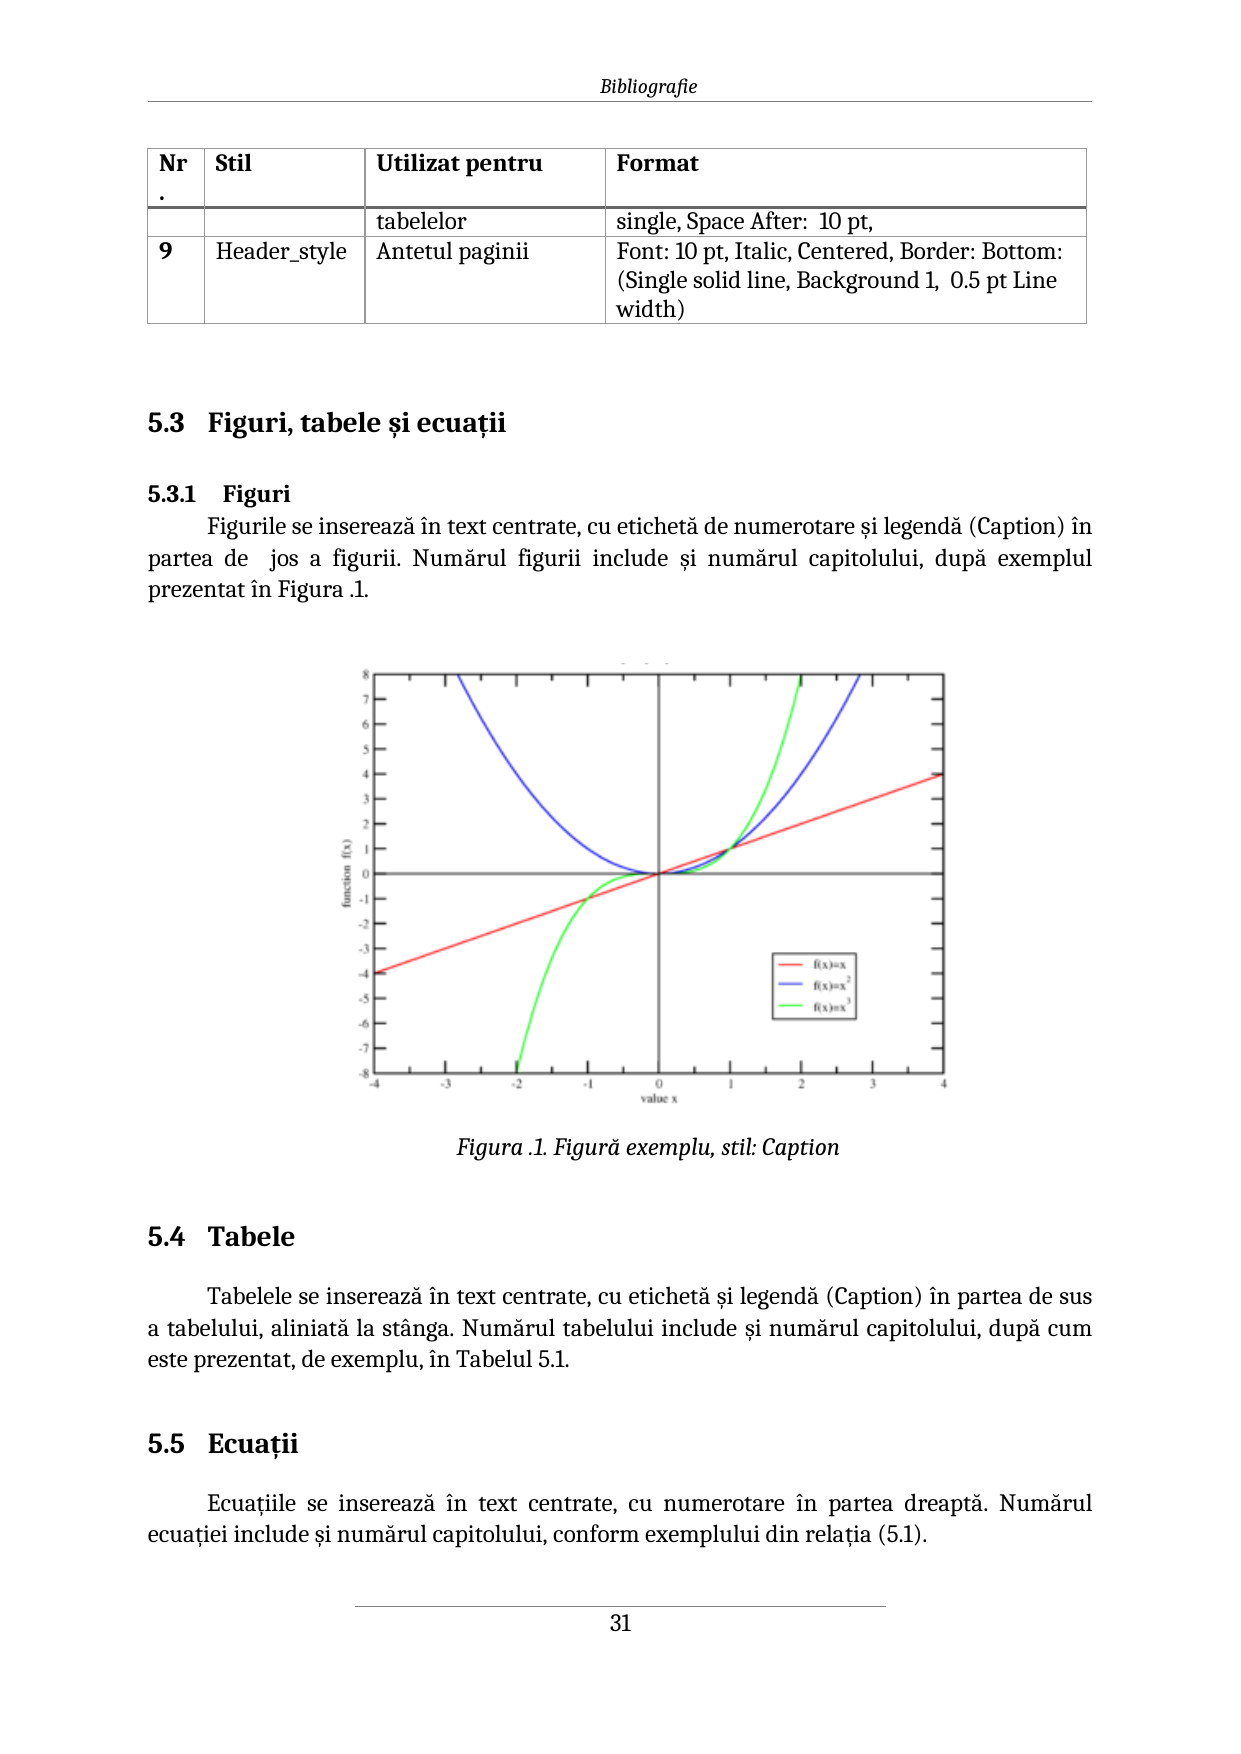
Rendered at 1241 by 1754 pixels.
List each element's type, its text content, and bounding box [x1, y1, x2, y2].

text Tabelele se inserează în text centrate, cu etichetă și legendă (Caption) în partea de sus a tabelului, aliniată la stânga. Numărul tabelului include și numărul capitolului, după cum este prezentat, de exemplu, în Tabelul 5.1. [148, 1282, 1092, 1374]
subtitle Tabele [148, 1220, 1092, 1254]
table_header Utilizat pentru [366, 149, 605, 206]
table_cell Header_style [205, 237, 364, 323]
subtitle Figuri, tabele și ecuații [148, 406, 1092, 439]
table_header Stil [205, 149, 364, 206]
subtitle Ecuații [148, 1427, 1092, 1460]
text Figura .1. Figură exemplu, stil: Caption [148, 1133, 1092, 1162]
table_cell single, Space After: 10 pt, [606, 209, 1086, 236]
text Figurile se inserează în text centrate, cu etichetă de numerotare și legendă (Caption) în partea de jos a figurii. Numărul figurii include și numărul capitolului, după exemplul prezentat în Figura .1. [148, 512, 1092, 604]
table_header Format [606, 149, 1086, 206]
table_cell Antetul paginii [366, 237, 605, 323]
table_cell Font: 10 pt, Italic, Centered, Border: Bottom: (Single solid line, Background 1, 0.5 pt Line width) [606, 237, 1086, 323]
subtitle Figuri [148, 480, 1092, 509]
table_cell 9 [148, 237, 204, 323]
table_header Nr. [148, 149, 204, 206]
table_cell [205, 209, 364, 236]
text Ecuațiile se inserează în text centrate, cu numerotare în partea dreaptă. Numărul ecuației include și numărul capitolului, conform exemplului din relația (5.1). [148, 1489, 1092, 1549]
table_cell [148, 209, 204, 236]
picture [333, 663, 966, 1118]
table_cell tabelelor [366, 209, 605, 236]
